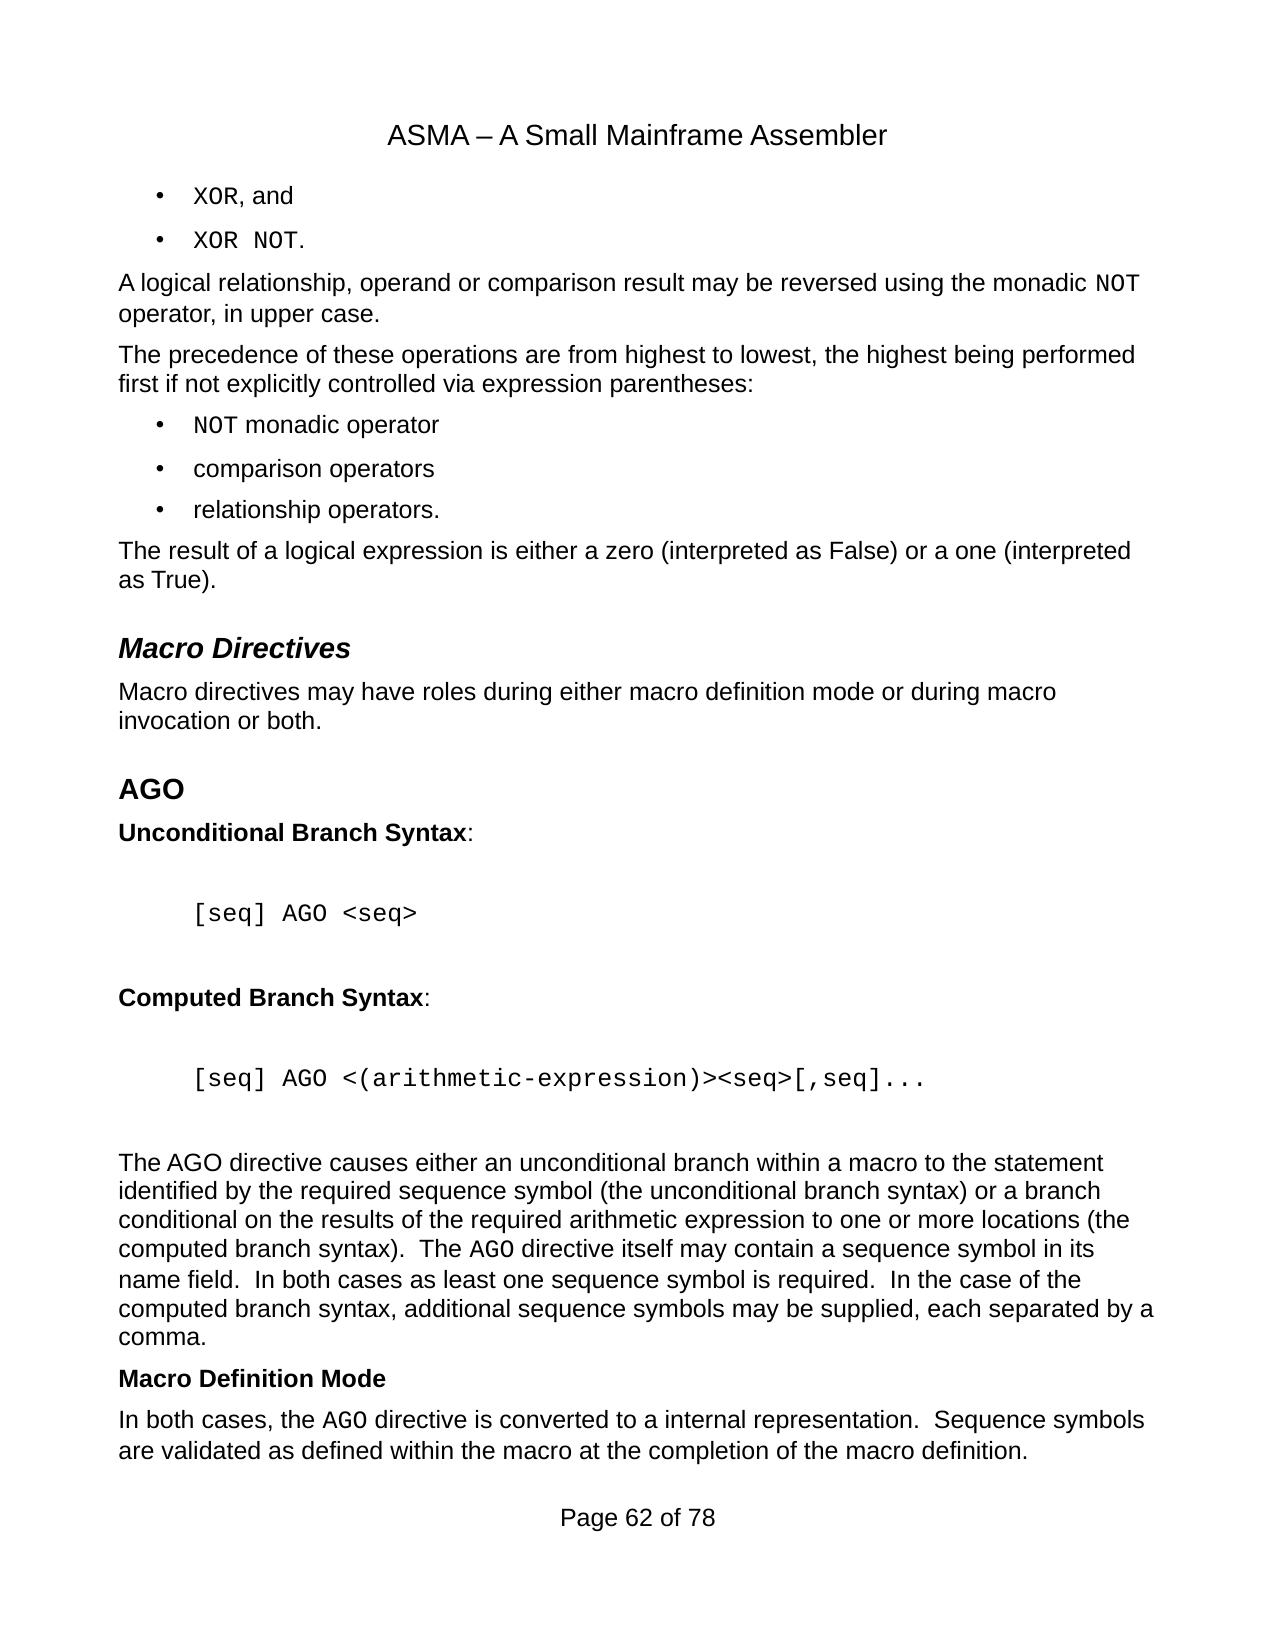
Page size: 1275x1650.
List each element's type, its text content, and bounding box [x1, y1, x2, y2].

text The precedence of these operations are from highest to lowest, the highest being performed first if not explicitly controlled via expression parentheses: [118, 340, 1157, 398]
list comparison operators [156, 454, 1157, 482]
text The result of a logical expression is either a zero (interpreted as False) or a one (interpreted as True). [118, 536, 1157, 594]
text Macro Definition Mode [118, 1363, 1157, 1392]
text Unconditional Branch Syntax: [118, 818, 1157, 847]
text [seq] AGO <seq> [192, 901, 1157, 929]
text Computed Branch Syntax: [118, 983, 1157, 1012]
subtitle AGO [118, 772, 1157, 806]
text Macro directives may have roles during either macro definition mode or during macro invocation or both. [118, 677, 1157, 735]
list NOT monadic operator [156, 410, 1157, 441]
subtitle Macro Directives [118, 631, 1157, 665]
text A logical relationship, operand or comparison result may be reversed using the monadic NOT operator, in upper case. [118, 268, 1157, 328]
text In both cases, the AGO directive is converted to a internal representation. Sequence symbols are validated as defined within the macro at the completion of the macro definition. [118, 1405, 1157, 1464]
text [seq] AGO <(arithmetic-expression)><seq>[,seq]... [192, 1066, 1157, 1094]
text The AGO directive causes either an unconditional branch within a macro to the statement identified by the required sequence symbol (the unconditional branch syntax) or a branch conditional on the results of the required arithmetic expression to one or more locations (the computed branch syntax). The AGO directive itself may contain a sequence symbol in its name field. In both cases as least one sequence symbol is required. In the case of the computed branch syntax, additional sequence symbols may be supplied, each separated by a comma. [118, 1148, 1157, 1351]
list XOR NOT. [156, 224, 1157, 256]
list XOR, and [156, 181, 1157, 212]
list relationship operators. [156, 495, 1157, 524]
